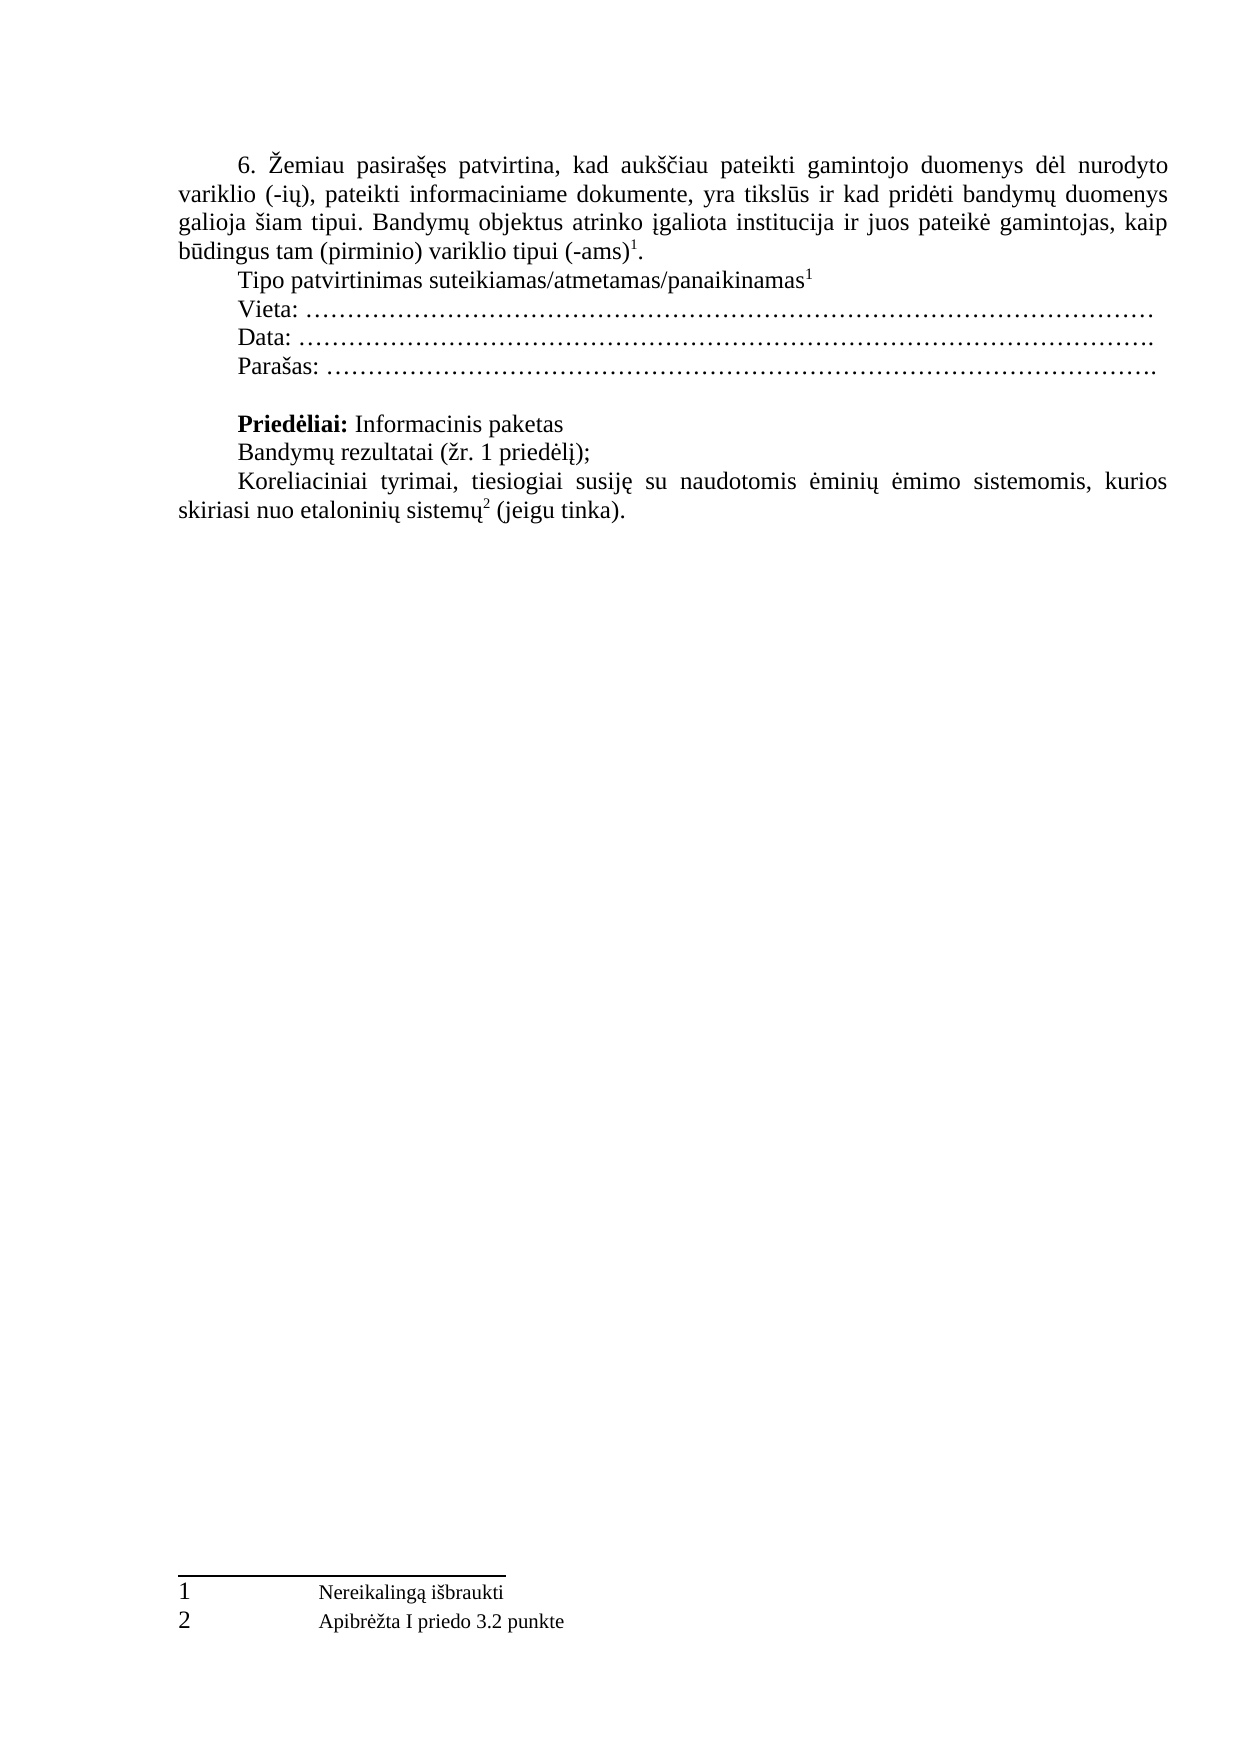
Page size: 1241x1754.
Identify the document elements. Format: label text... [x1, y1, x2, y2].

text Koreliaciniai tyrimai, tiesiogiai susiję su naudotomis ėminių ėmimo sistemomis, kurios skiriasi nuo etaloninių sistemų (jeigu tinka). [178, 466, 1169, 524]
text Tipo patvirtinimas suteikiamas/atmetamas/panaikinamas1 [178, 265, 1169, 294]
text Parašas: ………………………………………………………………………………………. [178, 351, 1169, 380]
text Vieta: ………………………………………………………………………………………… [178, 294, 1169, 322]
text Bandymų rezultatai (žr. 1 priedėlį); [178, 437, 1169, 466]
text Apibrėžta I priedo 3.2 punkte [178, 1605, 1169, 1634]
text Nereikalingą išbraukti [178, 1576, 1169, 1605]
text 6. Žemiau pasirašęs patvirtina, kad aukščiau pateikti gamintojo duomenys dėl nurodyto variklio (-ių), pateikti informaciniame dokumente, yra tikslūs ir kad pridėti bandymų duomenys galioja šiam tipui. Bandymų objektus atrinko įgaliota institucija ir juos pateikė gamintojas, kaip būdingus tam (pirminio) variklio tipui (-ams). [178, 150, 1169, 265]
text Data: …………………………………………………………………………………………. [178, 322, 1169, 351]
text Priedėliai: Informacinis paketas [178, 409, 1169, 437]
